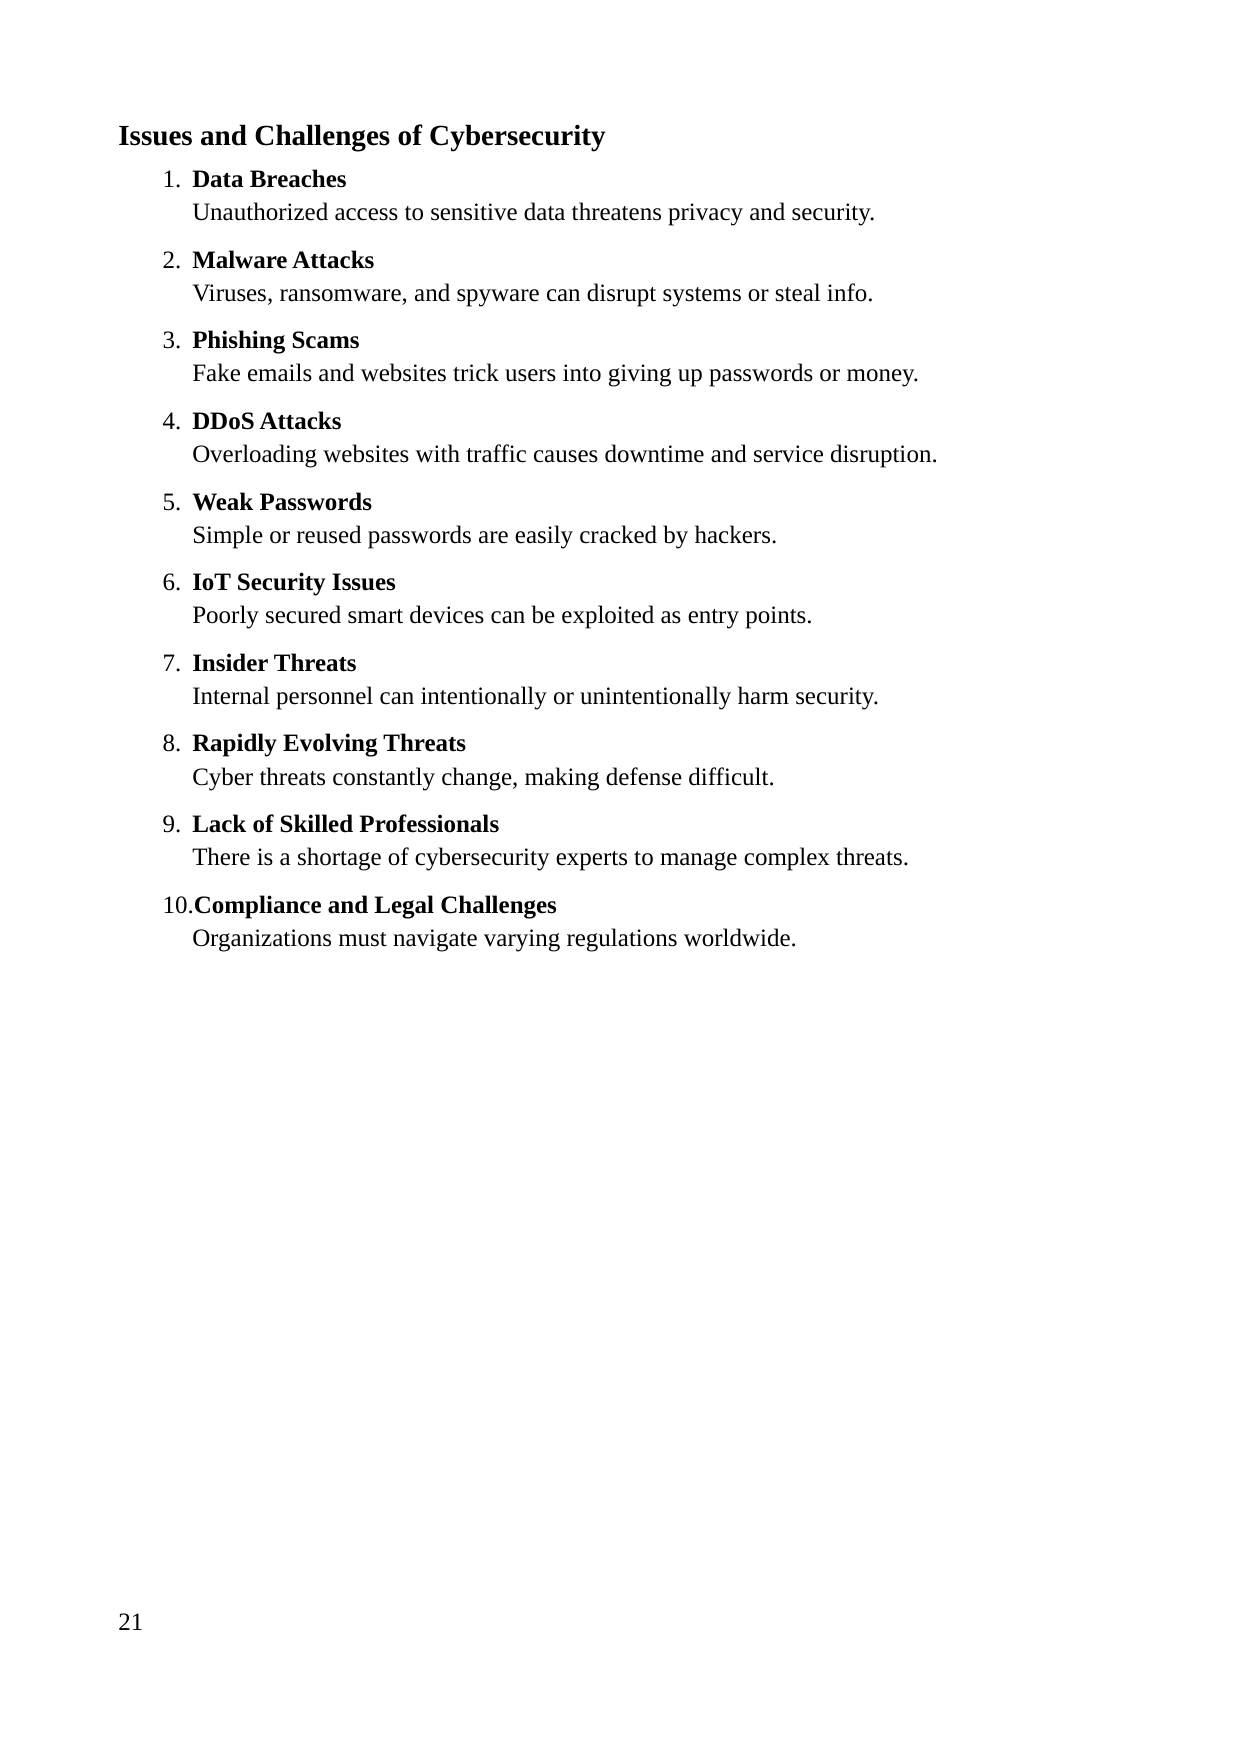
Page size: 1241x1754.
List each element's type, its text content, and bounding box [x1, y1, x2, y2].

list Compliance and Legal Challenges Organizations must navigate varying regulations worldwide. [162, 890, 1122, 952]
list Lack of Skilled Professionals There is a shortage of cybersecurity experts to manage complex threats. [162, 809, 1122, 871]
list Insider Threats Internal personnel can intentionally or unintentionally harm security. [162, 648, 1122, 710]
subtitle Issues and Challenges of Cybersecurity [118, 118, 1122, 152]
list DDoS Attacks Overloading websites with traffic causes downtime and service disruption. [162, 406, 1122, 468]
list Rapidly Evolving Threats Cyber threats constantly change, making defense difficult. [162, 728, 1122, 790]
list IoT Security Issues Poorly secured smart devices can be exploited as entry points. [162, 567, 1122, 629]
list Malware Attacks Viruses, ransomware, and spyware can disrupt systems or steal info. [162, 245, 1122, 307]
list Phishing Scams Fake emails and websites trick users into giving up passwords or money. [162, 325, 1122, 387]
list Weak Passwords Simple or reused passwords are easily cracked by hackers. [162, 487, 1122, 548]
list Data Breaches Unauthorized access to sensitive data threatens privacy and security. [162, 164, 1122, 226]
